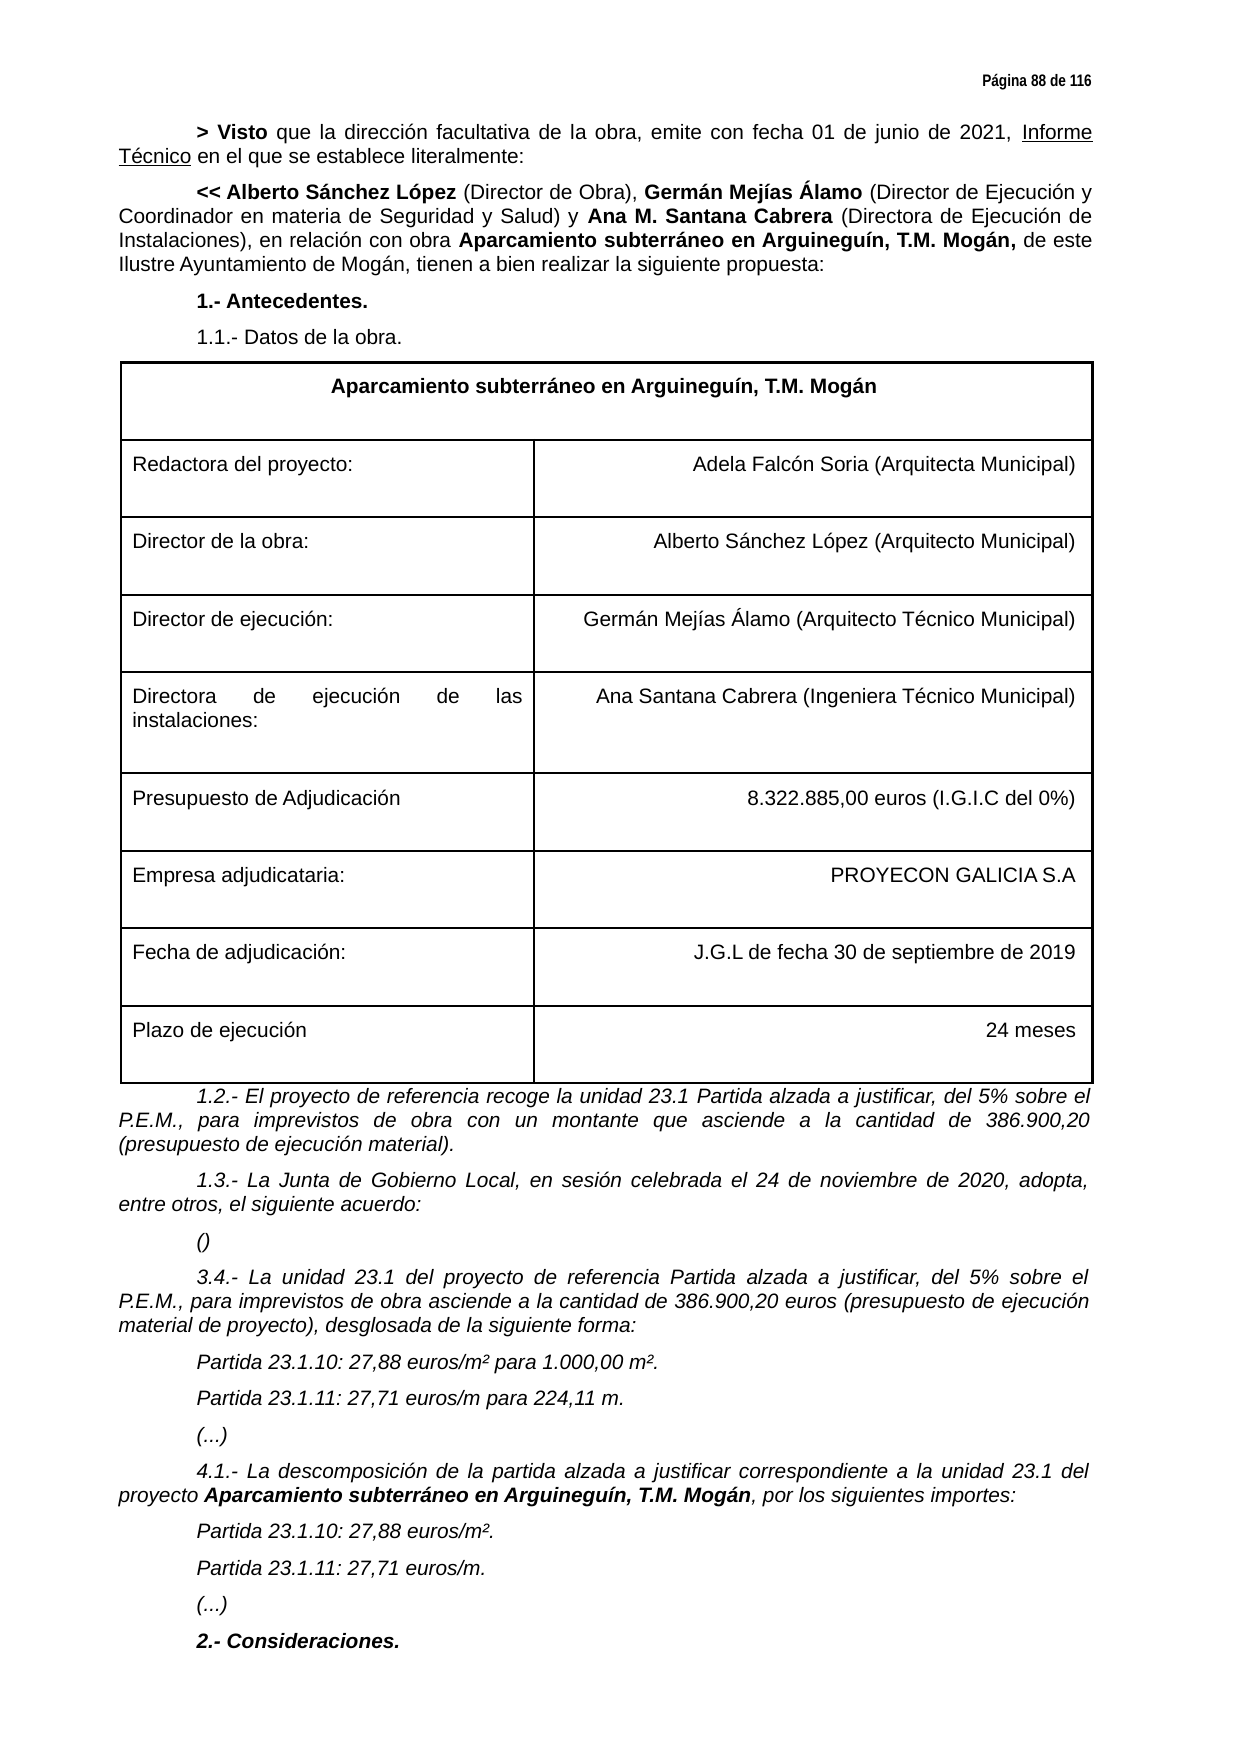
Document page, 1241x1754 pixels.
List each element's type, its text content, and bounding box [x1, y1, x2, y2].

table_cell Alberto Sánchez López (Arquitecto Municipal) [535, 518, 1091, 593]
table_cell Fecha de adjudicación: [122, 929, 533, 1004]
table_cell PROYECON GALICIA S.A [535, 852, 1091, 927]
text > Visto que la dirección facultativa de la obra, emite con fecha 01 de junio de 2021, Informe Técnico en el que se establece literalmente: [118, 120, 1092, 168]
table_cell Director de ejecución: [122, 596, 533, 671]
text 1.- Antecedentes. [118, 288, 1092, 312]
table_cell Ana Santana Cabrera (Ingeniera Técnico Municipal) [535, 673, 1091, 772]
text 3.4.- La unidad 23.1 del proyecto de referencia Partida alzada a justificar, del 5% sobre el P.E.M., para imprevistos de obra asciende a la cantidad de 386.900,20 euros (presupuesto de ejecución material de proyecto), desglosada de la siguiente forma: [118, 1265, 1092, 1337]
text 1.3.- La Junta de Gobierno Local, en sesión celebrada el 24 de noviembre de 2020, adopta, entre otros, el siguiente acuerdo: [118, 1168, 1092, 1216]
table_header Aparcamiento subterráneo en Arguineguín, T.M. Mogán [122, 364, 1091, 439]
text () [118, 1229, 1092, 1253]
table_cell J.G.L de fecha 30 de septiembre de 2019 [535, 929, 1091, 1004]
text Partida 23.1.11: 27,71 euros/m. [118, 1556, 1092, 1580]
table_cell Germán Mejías Álamo (Arquitecto Técnico Municipal) [535, 596, 1091, 671]
text (...) [118, 1422, 1092, 1446]
text Partida 23.1.11: 27,71 euros/m para 224,11 m. [118, 1386, 1092, 1410]
table_cell 8.322.885,00 euros (I.G.I.C del 0%) [535, 774, 1091, 850]
text 1.1.- Datos de la obra. [118, 325, 1092, 349]
table_cell Redactora del proyecto: [122, 441, 533, 516]
table_cell Plazo de ejecución [122, 1007, 533, 1082]
text << Alberto Sánchez López (Director de Obra), Germán Mejías Álamo (Director de Ejecución y Coordinador en materia de Seguridad y Salud) y Ana M. Santana Cabrera (Directora de Ejecución de Instalaciones), en relación con obra Aparcamiento subterráneo en Arguineguín, T.M. Mogán, de este Ilustre Ayuntamiento de Mogán, tienen a bien realizar la siguiente propuesta: [118, 180, 1092, 276]
table_cell Directora de ejecución de las instalaciones: [122, 673, 533, 772]
text 4.1.- La descomposición de la partida alzada a justificar correspondiente a la unidad 23.1 del proyecto Aparcamiento subterráneo en Arguineguín, T.M. Mogán, por los siguientes importes: [118, 1459, 1092, 1507]
text 1.2.- El proyecto de referencia recoge la unidad 23.1 Partida alzada a justificar, del 5% sobre el P.E.M., para imprevistos de obra con un montante que asciende a la cantidad de 386.900,20 (presupuesto de ejecución material). [118, 1084, 1092, 1156]
table_cell Director de la obra: [122, 518, 533, 593]
table_cell Presupuesto de Adjudicación [122, 774, 533, 850]
text Partida 23.1.10: 27,88 euros/m². [118, 1519, 1092, 1543]
table_cell 24 meses [535, 1007, 1091, 1082]
table_cell Empresa adjudicataria: [122, 852, 533, 927]
table_cell Adela Falcón Soria (Arquitecta Municipal) [535, 441, 1091, 516]
text Partida 23.1.10: 27,88 euros/m² para 1.000,00 m². [118, 1349, 1092, 1373]
text 2.- Consideraciones. [118, 1629, 1092, 1653]
text (...) [118, 1592, 1092, 1616]
